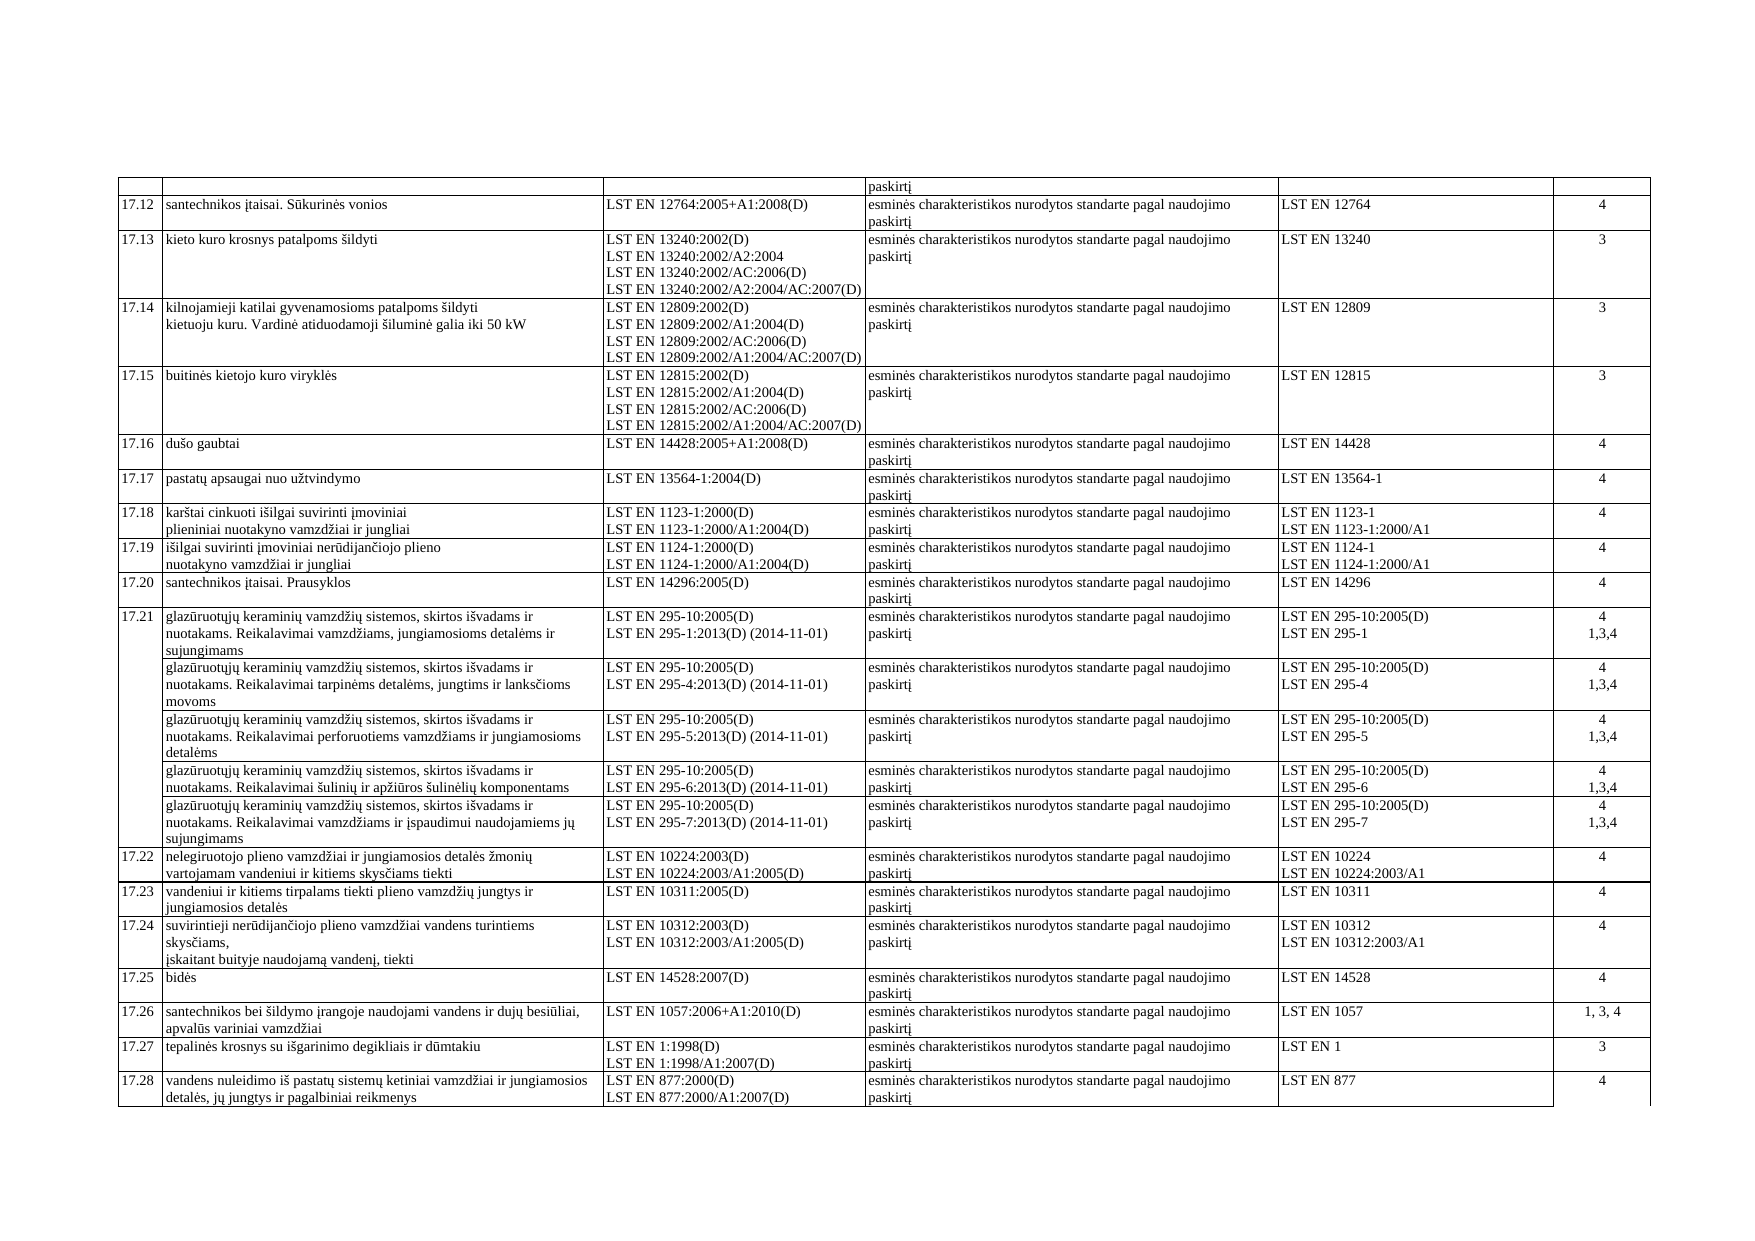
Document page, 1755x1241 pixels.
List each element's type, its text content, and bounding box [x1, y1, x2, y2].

table_cell glazūruotųjų keraminių vamzdžių sistemos, skirtos išvadams ir nuotakams. Reikalavimai tarpinėms detalėms, jungtims ir lanksčioms movoms [163, 659, 603, 709]
table_cell [119, 178, 162, 195]
table_cell LST EN 295-10:2005(D) LST EN 295-6:2013(D) (2014-11-01) [604, 762, 865, 796]
table_cell [119, 710, 162, 761]
table_cell 4 [1554, 848, 1650, 881]
table_cell LST EN 1:1998(D) LST EN 1:1998/A1:2007(D) [604, 1038, 865, 1071]
table_cell LST EN 12815:2002(D) LST EN 12815:2002/A1:2004(D) LST EN 12815:2002/AC:2006(D) LST EN 12815:2002/A1:2004/AC:2007(D) [604, 367, 865, 434]
table_cell [604, 178, 865, 195]
table_cell LST EN 10312:2003(D) LST EN 10312:2003/A1:2005(D) [604, 917, 865, 967]
table_cell 17.26 [119, 1003, 162, 1037]
table_cell LST EN 1124-1:2000(D) LST EN 1124-1:2000/A1:2004(D) [604, 539, 865, 572]
table_cell 17.21 [119, 608, 162, 658]
table_cell pastatų apsaugai nuo užtvindymo [163, 470, 603, 503]
table_cell 4 [1554, 573, 1650, 607]
table_cell LST EN 14296:2005(D) [604, 573, 865, 607]
table_cell 4 [1554, 969, 1650, 1002]
table_cell glazūruotųjų keraminių vamzdžių sistemos, skirtos išvadams ir nuotakams. Reikalavimai vamzdžiams ir įspaudimui naudojamiems jų sujungimams [163, 797, 603, 847]
table_cell LST EN 877 [1279, 1072, 1553, 1106]
table_cell esminės charakteristikos nurodytos standarte pagal naudojimo paskirtį [866, 917, 1278, 967]
table_cell 17.22 [119, 848, 162, 881]
table_cell 17.18 [119, 504, 162, 538]
table_cell LST EN 295-10:2005(D) LST EN 295-7:2013(D) (2014-11-01) [604, 797, 865, 847]
table_cell 4 [1554, 917, 1650, 967]
table_cell LST EN 295-10:2005(D) LST EN 295-1:2013(D) (2014-11-01) [604, 608, 865, 658]
table_cell buitinės kietojo kuro viryklės [163, 367, 603, 434]
table_cell kieto kuro krosnys patalpoms šildyti [163, 231, 603, 298]
table_cell vandens nuleidimo iš pastatų sistemų ketiniai vamzdžiai ir jungiamosios detalės, jų jungtys ir pagalbiniai reikmenys [163, 1072, 603, 1106]
table_cell LST EN 12815 [1279, 367, 1553, 434]
table_cell 17.12 [119, 196, 162, 229]
table_cell 4 1,3,4 [1554, 711, 1650, 761]
table_cell esminės charakteristikos nurodytos standarte pagal naudojimo paskirtį [866, 573, 1278, 607]
table_cell esminės charakteristikos nurodytos standarte pagal naudojimo paskirtį [866, 1072, 1278, 1106]
table_cell LST EN 13564-1 [1279, 470, 1553, 503]
table_cell LST EN 1123-1 LST EN 1123-1:2000/A1 [1279, 504, 1553, 538]
table_cell [119, 658, 162, 709]
table_cell LST EN 12764:2005+A1:2008(D) [604, 196, 865, 229]
table_cell glazūruotųjų keraminių vamzdžių sistemos, skirtos išvadams ir nuotakams. Reikalavimai perforuotiems vamzdžiams ir jungiamosioms detalėms [163, 711, 603, 761]
table_cell 17.24 [119, 917, 162, 967]
table_cell [163, 178, 603, 195]
table_cell glazūruotųjų keraminių vamzdžių sistemos, skirtos išvadams ir nuotakams. Reikalavimai šulinių ir apžiūros šulinėlių komponentams [163, 762, 603, 796]
table_cell LST EN 14428 [1279, 435, 1553, 468]
table_cell dušo gaubtai [163, 435, 603, 468]
table_cell LST EN 13240 [1279, 231, 1553, 298]
table_cell LST EN 10311:2005(D) [604, 883, 865, 916]
table_cell LST EN 1 [1279, 1038, 1553, 1071]
table_cell 4 1,3,4 [1554, 797, 1650, 847]
table_cell esminės charakteristikos nurodytos standarte pagal naudojimo paskirtį [866, 504, 1278, 538]
table_cell LST EN 14296 [1279, 573, 1553, 607]
table_cell 4 [1554, 1072, 1650, 1106]
table_cell LST EN 14428:2005+A1:2008(D) [604, 435, 865, 468]
table_cell santechnikos įtaisai. Sūkurinės vonios [163, 196, 603, 229]
table_cell 1, 3, 4 [1554, 1003, 1650, 1037]
table_cell 4 [1554, 883, 1650, 916]
table_cell 17.28 [119, 1072, 162, 1106]
table_cell 17.19 [119, 539, 162, 572]
table_cell išilgai suvirinti įmoviniai nerūdijančiojo plieno nuotakyno vamzdžiai ir jungliai [163, 539, 603, 572]
table_cell LST EN 14528:2007(D) [604, 969, 865, 1002]
table_cell 17.17 [119, 470, 162, 503]
table_cell esminės charakteristikos nurodytos standarte pagal naudojimo paskirtį [866, 797, 1278, 847]
table_cell 4 [1554, 504, 1650, 538]
table_cell esminės charakteristikos nurodytos standarte pagal naudojimo paskirtį [866, 608, 1278, 658]
table_cell esminės charakteristikos nurodytos standarte pagal naudojimo paskirtį [866, 883, 1278, 916]
table_cell esminės charakteristikos nurodytos standarte pagal naudojimo paskirtį [866, 196, 1278, 229]
table_cell 3 [1554, 1038, 1650, 1071]
table_cell esminės charakteristikos nurodytos standarte pagal naudojimo paskirtį [866, 659, 1278, 709]
table_cell [1279, 178, 1553, 195]
table_cell LST EN 10312 LST EN 10312:2003/A1 [1279, 917, 1553, 967]
table_cell 17.16 [119, 435, 162, 468]
table_cell esminės charakteristikos nurodytos standarte pagal naudojimo paskirtį [866, 470, 1278, 503]
table_cell esminės charakteristikos nurodytos standarte pagal naudojimo paskirtį [866, 299, 1278, 366]
table_cell 17.14 [119, 299, 162, 366]
table_cell LST EN 10224 LST EN 10224:2003/A1 [1279, 848, 1553, 881]
table_cell LST EN 13240:2002(D) LST EN 13240:2002/A2:2004 LST EN 13240:2002/AC:2006(D) LST EN 13240:2002/A2:2004/AC:2007(D) [604, 231, 865, 298]
table_cell 4 [1554, 196, 1650, 229]
table_cell esminės charakteristikos nurodytos standarte pagal naudojimo paskirtį [866, 762, 1278, 796]
table_cell LST EN 10224:2003(D) LST EN 10224:2003/A1:2005(D) [604, 848, 865, 881]
table_cell 17.15 [119, 367, 162, 434]
table_cell esminės charakteristikos nurodytos standarte pagal naudojimo paskirtį [866, 969, 1278, 1002]
table_cell 4 [1554, 435, 1650, 468]
table_cell LST EN 10311 [1279, 883, 1553, 916]
table_cell LST EN 295-10:2005(D) LST EN 295-1 [1279, 608, 1553, 658]
table_cell LST EN 1124-1 LST EN 1124-1:2000/A1 [1279, 539, 1553, 572]
table_cell suvirintieji nerūdijančiojo plieno vamzdžiai vandens turintiems skysčiams, įskaitant buityje naudojamą vandenį, tiekti [163, 917, 603, 967]
table_cell [119, 761, 162, 796]
table_cell 3 [1554, 367, 1650, 434]
table_cell 17.20 [119, 573, 162, 607]
table_cell [1554, 178, 1650, 195]
table_cell LST EN 14528 [1279, 969, 1553, 1002]
table_cell LST EN 1057 [1279, 1003, 1553, 1037]
table_cell 17.25 [119, 969, 162, 1002]
table_cell esminės charakteristikos nurodytos standarte pagal naudojimo paskirtį [866, 1038, 1278, 1071]
table_cell karštai cinkuoti išilgai suvirinti įmoviniai plieniniai nuotakyno vamzdžiai ir jungliai [163, 504, 603, 538]
table_cell LST EN 295-10:2005(D) LST EN 295-4:2013(D) (2014-11-01) [604, 659, 865, 709]
table_cell esminės charakteristikos nurodytos standarte pagal naudojimo paskirtį [866, 1003, 1278, 1037]
table_cell LST EN 13564-1:2004(D) [604, 470, 865, 503]
table_cell [119, 796, 162, 847]
table_cell LST EN 12764 [1279, 196, 1553, 229]
table_cell vandeniui ir kitiems tirpalams tiekti plieno vamzdžių jungtys ir jungiamosios detalės [163, 883, 603, 916]
table_cell LST EN 295-10:2005(D) LST EN 295-5 [1279, 711, 1553, 761]
table_cell LST EN 1057:2006+A1:2010(D) [604, 1003, 865, 1037]
table_cell paskirtį [866, 178, 1278, 195]
table_cell nelegiruotojo plieno vamzdžiai ir jungiamosios detalės žmonių vartojamam vandeniui ir kitiems skysčiams tiekti [163, 848, 603, 881]
table_cell esminės charakteristikos nurodytos standarte pagal naudojimo paskirtį [866, 435, 1278, 468]
table_cell glazūruotųjų keraminių vamzdžių sistemos, skirtos išvadams ir nuotakams. Reikalavimai vamzdžiams, jungiamosioms detalėms ir sujungimams [163, 608, 603, 658]
table_cell LST EN 295-10:2005(D) LST EN 295-4 [1279, 659, 1553, 709]
table_cell esminės charakteristikos nurodytos standarte pagal naudojimo paskirtį [866, 848, 1278, 881]
table_cell 3 [1554, 231, 1650, 298]
table_cell LST EN 295-10:2005(D) LST EN 295-5:2013(D) (2014-11-01) [604, 711, 865, 761]
table_cell 17.27 [119, 1038, 162, 1071]
table_cell esminės charakteristikos nurodytos standarte pagal naudojimo paskirtį [866, 711, 1278, 761]
table_cell 4 1,3,4 [1554, 762, 1650, 796]
table_cell 4 [1554, 470, 1650, 503]
table_cell tepalinės krosnys su išgarinimo degikliais ir dūmtakiu [163, 1038, 603, 1071]
table_cell santechnikos bei šildymo įrangoje naudojami vandens ir dujų besiūliai, apvalūs variniai vamzdžiai [163, 1003, 603, 1037]
table_cell bidės [163, 969, 603, 1002]
table_cell LST EN 295-10:2005(D) LST EN 295-6 [1279, 762, 1553, 796]
table_cell santechnikos įtaisai. Prausyklos [163, 573, 603, 607]
table_cell 4 1,3,4 [1554, 608, 1650, 658]
table_cell esminės charakteristikos nurodytos standarte pagal naudojimo paskirtį [866, 231, 1278, 298]
table_cell LST EN 295-10:2005(D) LST EN 295-7 [1279, 797, 1553, 847]
table_cell esminės charakteristikos nurodytos standarte pagal naudojimo paskirtį [866, 367, 1278, 434]
table_cell 17.13 [119, 231, 162, 298]
table_cell LST EN 12809:2002(D) LST EN 12809:2002/A1:2004(D) LST EN 12809:2002/AC:2006(D) LST EN 12809:2002/A1:2004/AC:2007(D) [604, 299, 865, 366]
table_cell 17.23 [119, 883, 162, 916]
table_cell LST EN 1123-1:2000(D) LST EN 1123-1:2000/A1:2004(D) [604, 504, 865, 538]
table_cell 4 [1554, 539, 1650, 572]
table_cell 3 [1554, 299, 1650, 366]
table_cell 4 1,3,4 [1554, 659, 1650, 709]
table_cell LST EN 877:2000(D) LST EN 877:2000/A1:2007(D) [604, 1072, 865, 1106]
table_cell kilnojamieji katilai gyvenamosioms patalpoms šildyti kietuoju kuru. Vardinė atiduodamoji šiluminė galia iki 50 kW [163, 299, 603, 366]
table_cell esminės charakteristikos nurodytos standarte pagal naudojimo paskirtį [866, 539, 1278, 572]
table_cell LST EN 12809 [1279, 299, 1553, 366]
